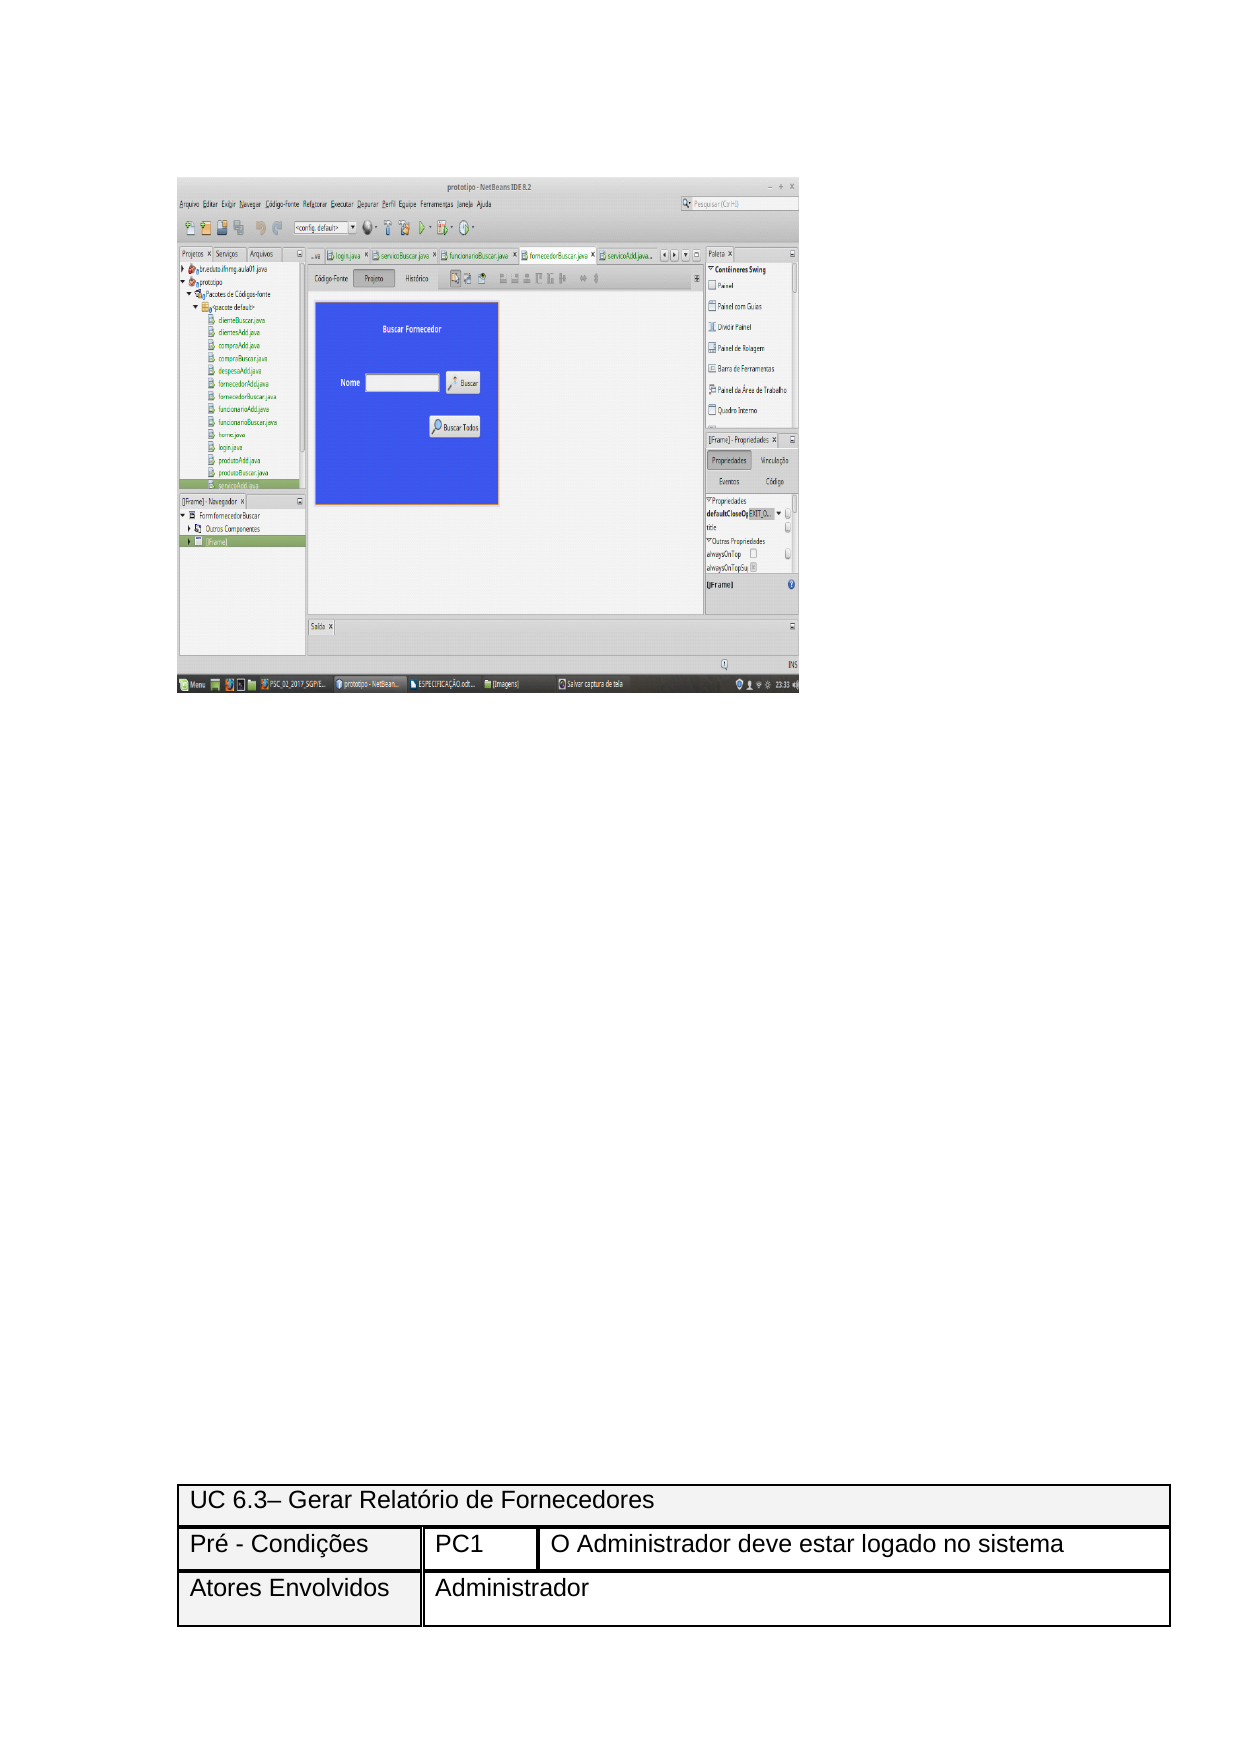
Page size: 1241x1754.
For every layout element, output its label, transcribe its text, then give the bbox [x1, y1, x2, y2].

table_cell Atores Envolvidos [179, 1573, 420, 1625]
table_cell O Administrador deve estar logado no sistema [540, 1529, 1169, 1569]
table_cell Administrador [425, 1573, 1169, 1625]
table_cell PC1 [425, 1529, 536, 1569]
table_cell Pré - Condições [179, 1529, 420, 1569]
table_header UC 6.3– Gerar Relatório de Fornecedores [179, 1486, 1169, 1525]
